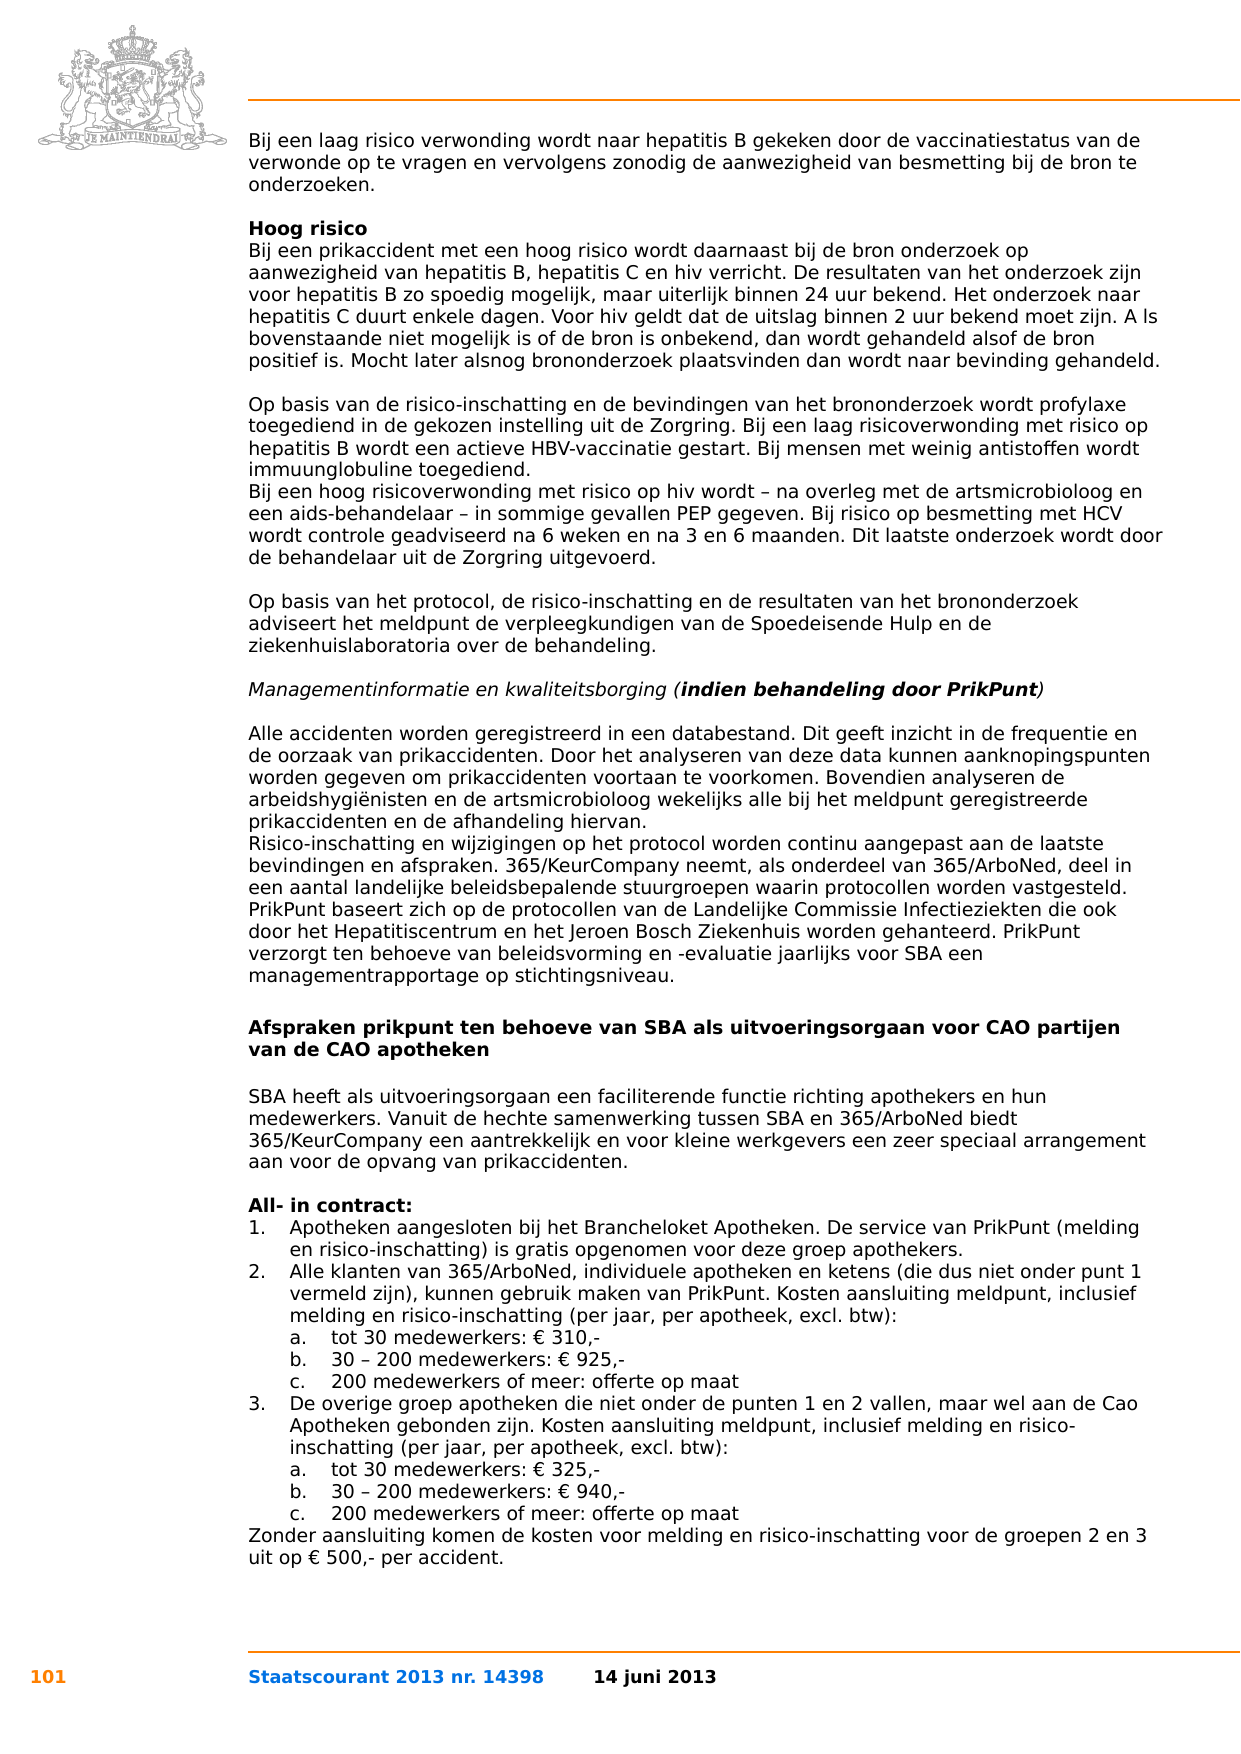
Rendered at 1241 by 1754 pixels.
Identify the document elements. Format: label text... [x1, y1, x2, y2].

text a. tot 30 medewerkers: € 310,- [289, 1327, 1163, 1349]
text 1. Apotheken aangesloten bij het Brancheloket Apotheken. De service van PrikPunt (melding en risico-inschatting) is gratis opgenomen voor deze groep apothekers. [248, 1217, 1163, 1261]
text b. 30 – 200 medewerkers: € 940,- [289, 1481, 1163, 1503]
text Op basis van het protocol, de risico-inschatting en de resultaten van het brononderzoek adviseert het meldpunt de verpleegkundigen van de Spoedeisende Hulp en de ziekenhuislaboratoria over de behandeling. [248, 591, 1163, 657]
text Hoog risico [248, 218, 1163, 240]
text 3. De overige groep apotheken die niet onder de punten 1 en 2 vallen, maar wel aan de Cao Apotheken gebonden zijn. Kosten aansluiting meldpunt, inclusief melding en risico-inschatting (per jaar, per apotheek, excl. btw): [248, 1393, 1163, 1459]
text c. 200 medewerkers of meer: offerte op maat [289, 1503, 1163, 1525]
text b. 30 – 200 medewerkers: € 925,- [289, 1349, 1163, 1371]
subtitle Afspraken prikpunt ten behoeve van SBA als uitvoeringsorgaan voor CAO partijen van de CAO apotheken [248, 1017, 1163, 1061]
text SBA heeft als uitvoeringsorgaan een faciliterende functie richting apothekers en hun medewerkers. Vanuit de hechte samenwerking tussen SBA en 365/ArboNed biedt 365/KeurCompany een aantrekkelijk en voor kleine werkgevers een zeer speciaal arrangement aan voor de opvang van prikaccidenten. [248, 1086, 1163, 1173]
text c. 200 medewerkers of meer: offerte op maat [289, 1371, 1163, 1393]
text Bij een prikaccident met een hoog risico wordt daarnaast bij de bron onderzoek op aanwezigheid van hepatitis B, hepatitis C en hiv verricht. De resultaten van het onderzoek zijn voor hepatitis B zo spoedig mogelijk, maar uiterlijk binnen 24 uur bekend. Het onderzoek naar hepatitis C duurt enkele dagen. Voor hiv geldt dat de uitslag binnen 2 uur bekend moet zijn. A ls bovenstaande niet mogelijk is of de bron is onbekend, dan wordt gehandeld alsof de bron positief is. Mocht later alsnog brononderzoek plaatsvinden dan wordt naar bevinding gehandeld. [248, 240, 1163, 372]
picture [38, 25, 227, 150]
text PrikPunt baseert zich op de protocollen van de Landelijke Commissie Infectieziekten die ook door het Hepatitiscentrum en het Jeroen Bosch Ziekenhuis worden gehanteerd. PrikPunt verzorgt ten behoeve van beleidsvorming en -evaluatie jaarlijks voor SBA een managementrapportage op stichtingsniveau. [248, 899, 1163, 987]
text All- in contract: [248, 1195, 1163, 1217]
subtitle Managementinformatie en kwaliteitsborging (indien behandeling door PrikPunt) [248, 679, 1163, 701]
text a. tot 30 medewerkers: € 325,- [289, 1459, 1163, 1481]
text Alle accidenten worden geregistreerd in een databestand. Dit geeft inzicht in de frequentie en de oorzaak van prikaccidenten. Door het analyseren van deze data kunnen aanknopingspunten worden gegeven om prikaccidenten voortaan te voorkomen. Bovendien analyseren de arbeidshygiënisten en de artsmicrobioloog wekelijks alle bij het meldpunt geregistreerde prikaccidenten en de afhandeling hiervan. [248, 723, 1163, 833]
text Risico-inschatting en wijzigingen op het protocol worden continu aangepast aan de laatste bevindingen en afspraken. 365/KeurCompany neemt, als onderdeel van 365/ArboNed, deel in een aantal landelijke beleidsbepalende stuurgroepen waarin protocollen worden vastgesteld. [248, 833, 1163, 899]
text 2. Alle klanten van 365/ArboNed, individuele apotheken en ketens (die dus niet onder punt 1 vermeld zijn), kunnen gebruik maken van PrikPunt. Kosten aansluiting meldpunt, inclusief melding en risico-inschatting (per jaar, per apotheek, excl. btw): [248, 1261, 1163, 1327]
text Op basis van de risico-inschatting en de bevindingen van het brononderzoek wordt profylaxe toegediend in de gekozen instelling uit de Zorgring. Bij een laag risicoverwonding met risico op hepatitis B wordt een actieve HBV-vaccinatie gestart. Bij mensen met weinig antistoffen wordt immuunglobuline toegediend. [248, 393, 1163, 481]
text Zonder aansluiting komen de kosten voor melding en risico-inschatting voor de groepen 2 en 3 uit op € 500,- per accident. [248, 1525, 1163, 1569]
text Bij een hoog risicoverwonding met risico op hiv wordt – na overleg met de artsmicrobioloog en een aids-behandelaar – in sommige gevallen PEP gegeven. Bij risico op besmetting met HCV wordt controle geadviseerd na 6 weken en na 3 en 6 maanden. Dit laatste onderzoek wordt door de behandelaar uit de Zorgring uitgevoerd. [248, 481, 1163, 569]
text Bij een laag risico verwonding wordt naar hepatitis B gekeken door de vaccinatiestatus van de verwonde op te vragen en vervolgens zonodig de aanwezigheid van besmetting bij de bron te onderzoeken. [248, 130, 1163, 196]
